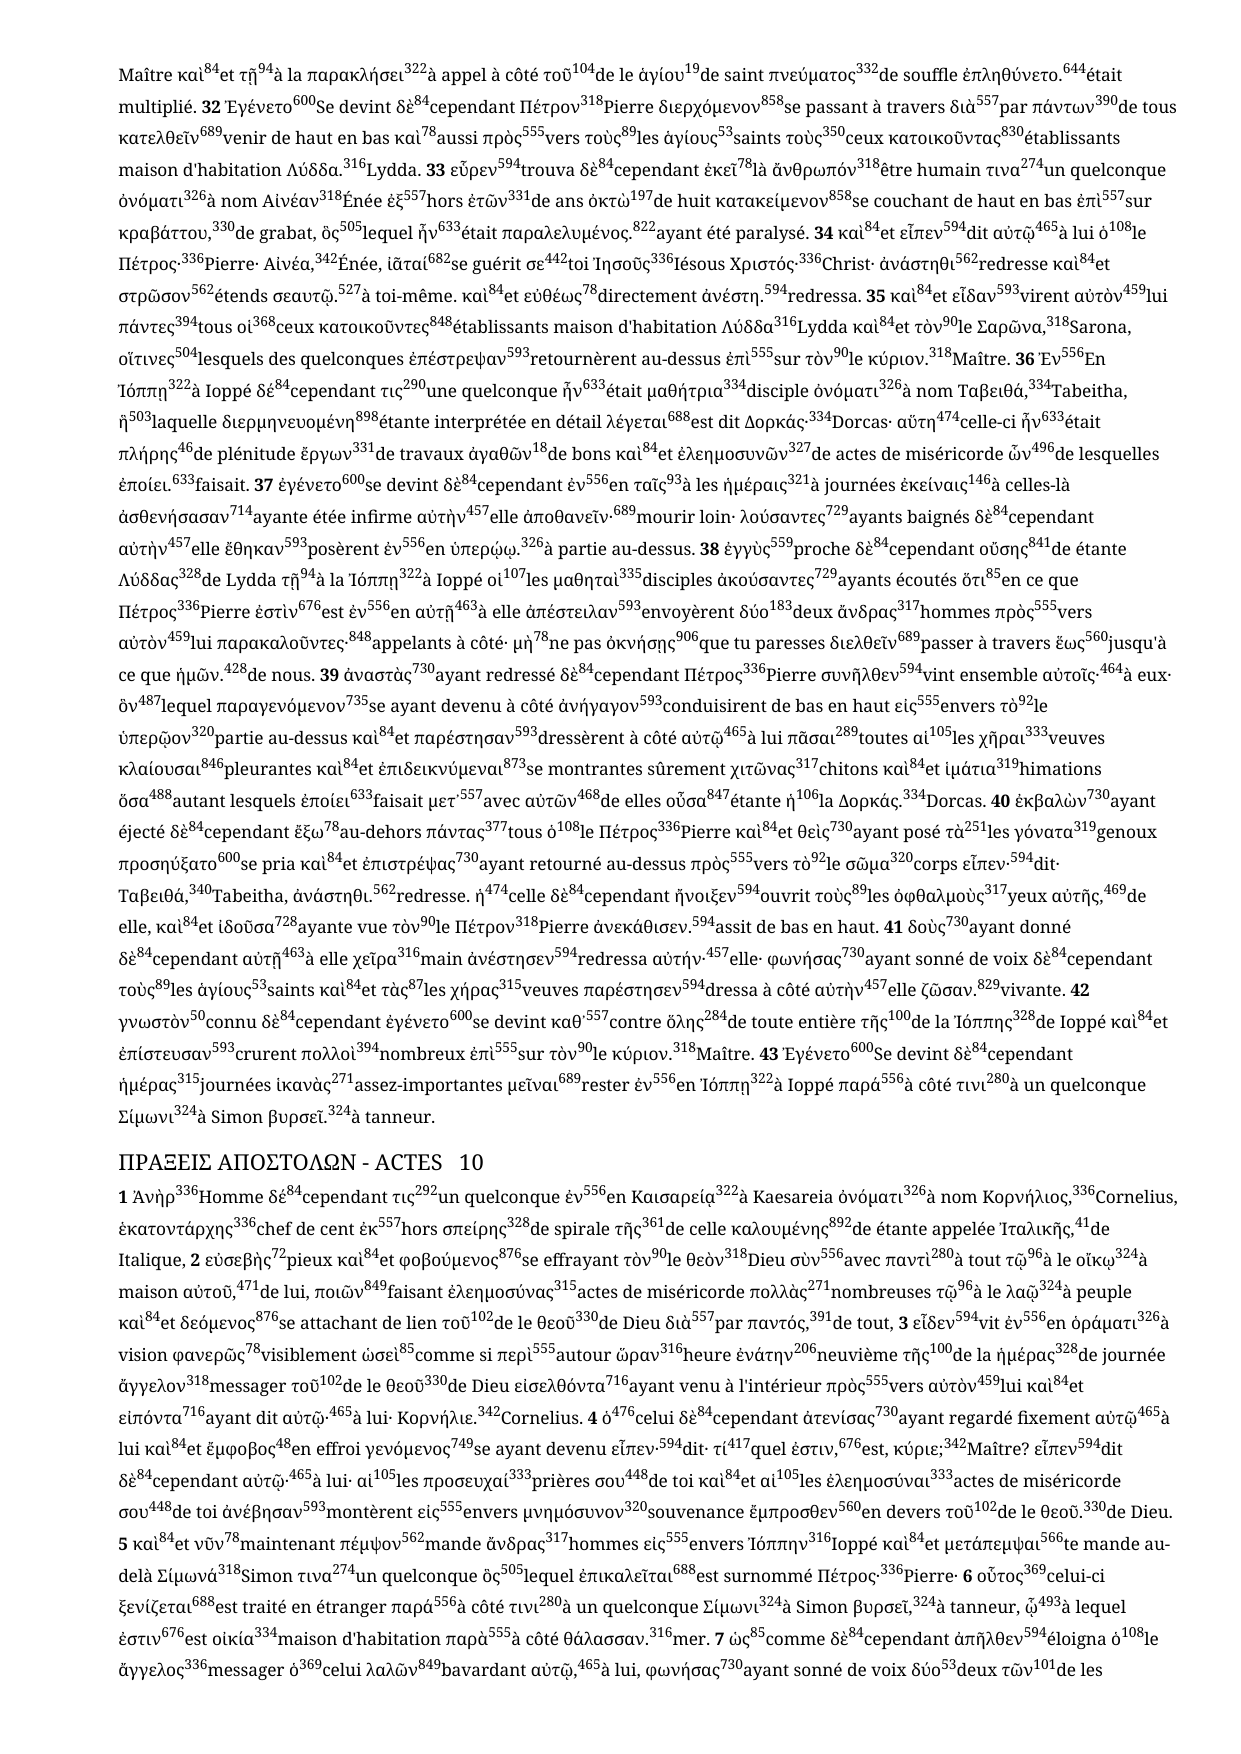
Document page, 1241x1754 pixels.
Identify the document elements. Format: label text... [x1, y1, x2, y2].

text ΠΡΑΞΕΙΣ ΑΠΟΣΤΟΛΩΝ - ACTES 10 [118, 1147, 1181, 1177]
text 1 Ἀνὴρ336Homme δέ84cependant τις292un quelconque ἐν556en Καισαρείᾳ322à Kaesareia ὀνόματι326à nom Κορνήλιος,336Cornelius, ἑκατοντάρχης336chef de cent ἐκ557hors σπείρης328de spirale τῆς361de celle καλουμένης892de étante appelée Ἰταλικῆς,41de Italique, 2 εὐσεβὴς72pieux καὶ84et φοβούμενος876se effrayant τὸν90le θεὸν318Dieu σὺν556avec παντὶ280à tout τῷ96à le οἴκῳ324à maison αὐτοῦ,471de lui, ποιῶν849faisant ἐλεημοσύνας315actes de miséricorde πολλὰς271nombreuses τῷ96à le λαῷ324à peuple καὶ84et δεόμενος876se attachant de lien τοῦ102de le θεοῦ330de Dieu διὰ557par παντός,391de tout, 3 εἶδεν594vit ἐν556en ὁράματι326à vision φανερῶς78visiblement ὡσεὶ85comme si περὶ555autour ὥραν316heure ἐνάτην206neuvième τῆς100de la ἡμέρας328de journée ἄγγελον318messager τοῦ102de le θεοῦ330de Dieu εἰσελθόντα716ayant venu à l'intérieur πρὸς555vers αὐτὸν459lui καὶ84et εἰπόντα716ayant dit αὐτῷ·465à lui· Κορνήλιε.342Cornelius. 4 ὁ476celui δὲ84cependant ἀτενίσας730ayant regardé fixement αὐτῷ465à lui καὶ84et ἔμφοβος48en effroi γενόμενος749se ayant devenu εἶπεν·594dit· τί417quel ἐστιν,676est, κύριε;342Maître? εἶπεν594dit δὲ84cependant αὐτῷ·465à lui· αἱ105les προσευχαί333prières σου448de toi καὶ84et αἱ105les ἐλεημοσύναι333actes de miséricorde σου448de toi ἀνέβησαν593montèrent εἰς555envers μνημόσυνον320souvenance ἔμπροσθεν560en devers τοῦ102de le θεοῦ.330de Dieu. 5 καὶ84et νῦν78maintenant πέμψον562mande ἄνδρας317hommes εἰς555envers Ἰόππην316Ioppé καὶ84et μετάπεμψαι566te mande au-delà Σίμωνά318Simon τινα274un quelconque ὃς505lequel ἐπικαλεῖται688est surnommé Πέτρος·336Pierre· 6 οὗτος369celui-ci ξενίζεται688est traité en étranger παρά556à côté τινι280à un quelconque Σίμωνι324à Simon βυρσεῖ,324à tanneur, ᾧ493à lequel ἐστιν676est οἰκία334maison d'habitation παρὰ555à côté θάλασσαν.316mer. 7 ὡς85comme δὲ84cependant ἀπῆλθεν594éloigna ὁ108le ἄγγελος336messager ὁ369celui λαλῶν849bavardant αὐτῷ,465à lui, φωνήσας730ayant sonné de voix δύο53deux τῶν101de les οἰκετῶν329de habitants de maison καὶ84et στρατιώτην318soldat εὐσεβῆ4pieux τῶν362de ceux προσκαρτερούντων842de endurants auprès αὐτῷ465à lui 8 καὶ84et ἐξηγησάμενος749se ayant raconté ἅπαντα379en totalités αὐτοῖς464à eux ἀπέστειλεν594envoya αὐτοὺς458eux εἰς555envers τὴν88la Ἰόππην.316Ioppé. 9 Τῇ355à Celle δὲ84cependant ἐπαύριον,78lendemain, ὁδοιπορούντων842de allants en chemin ἐκείνων362de ceux-là καὶ84et τῇ94à la πόλει322à cité ἐγγιζόντων,842de approchants, ἀνέβη594monta Πέτρος336Pierre ἐπὶ555sur τὸ92le δῶμα320dôme προσεύξασθαι691se prier περὶ555autour ὥραν316heure ἕκτην.206sixième. 10 ἐγένετο600se devint δὲ84cependant πρόσπεινος48affamé auprès καὶ84et ἤθελεν633voulait γεύσασθαι.691se goûter. παρασκευαζόντων842de équipants à côté δὲ84cependant αὐτῶν470de eux ἐγένετο600se devint ἐπ᾽555sur αὐτὸν459lui ἔκστασις334extase 11 καὶ84et θεωρεῖ676observe τὸν90le οὐρανὸν318ciel ἀνεῳγμένον805ayant été ouvert καὶ84et καταβαῖνον833descendant σκεῦός320ustensile τι276un quelconque ὡς85comme ὀθόνην316toile de fin lin μεγάλην2grande τέσσαρσιν187à quatre ἀρχαῖς321à origines καθιέμενον886étant fait descendre ἐπὶ557sur τῆς100de la γῆς,328de terre, 12 ἐν556en ᾧ495à lequel ὑπῆρχεν633subsistait πάντα293tous τὰ109les τετράποδα73quadrupèdes καὶ84et ἑρπετὰ337reptiles τῆς100de la γῆς328de terre καὶ84et πετεινὰ337volatiles τοῦ102de le οὐρανοῦ.330de ciel. 13 καὶ84et ἐγένετο600se devint φωνὴ334son de voix πρὸς555vers αὐτόν·459lui· ἀναστάς,730ayant redressé, Πέτρε,342Pierre, θῦσον562sacrifie καὶ84et φάγε.562mange. 14 ὁ108le δὲ84cependant Πέτρος336Pierre εἶπεν·594dit· μηδαμῶς,78certainement non, κύριε,342Maître, ὅτι85en ce que οὐδέποτε78pas cependant à un moment ἔφαγον590je mangeai πᾶν276tout κοινὸν56commun καὶ84et ἀκάθαρτον.56impur. 15 καὶ84et φωνὴ334son de voix πάλιν78de nouveau ἐκ557hors δευτέρου68de deuxième πρὸς555vers αὐτόν·459lui· ἃ488lesquels ὁ108le θεὸς336Dieu ἐκαθάρισεν,594purifia, σὺ454toi μὴ78ne pas κοίνου.578rends commun. 16 τοῦτο371celui-ci δὲ84cependant ἐγένετο600se devint ἐπὶ554sur τρὶς78trois fois καὶ84et εὐθὺς78directement ἀνελήμφθη608fut pris de bas en haut τὸ110le σκεῦος338ustensile εἰς555envers τὸν90le οὐρανόν.318ciel. 17 Ὡς85Comme δὲ84cependant ἐν556en ἑαυτῷ540à lui-même διηπόρει633hésitait complètement ὁ108le Πέτρος336Pierre τί417quel ἂν345le cas échéant εἴη709que soit τὸ110le ὅραμα338vision ὃ489lequel εἶδεν,594vit, ἰδοὺ311voici οἱ107les ἄνδρες335hommes οἱ368ceux ἀπεσταλμένοι821ayants étés envoyés ὑπὸ557sous τοῦ102de le Κορνηλίου330de Cornelius διερωτήσαντες729ayants sollicités à travers τὴν88la οἰκίαν316maison d'habitation τοῦ102de le Σίμωνος330de Simon ἐπέστησαν593présentèrent ἐπὶ555sur τὸν90le πυλῶνα,318portail, 18 καὶ84et φωνήσαντες729ayants sonnés de voix ἐπυνθάνοντο638se enquéraient εἰ85si Σίμων336Simon ὁ505celui ἐπικαλούμενος900étant surnommé Πέτρος336Pierre ἐνθάδε78ici-même ξενίζεται.688est traité en étranger. 19 Τοῦ102de Le δὲ84cependant Πέτρου330de Pierre διενθυμουμένου870de se réfléchissant deux fois περὶ557autour τοῦ104de le ὁράματος332de vision εἶπεν594dit αὐτῷ465à lui τὸ110le πνεῦμα·338souffle· ἰδοὺ311voici ἄνδρες335hommes τρεῖς201trois ζητοῦσιν675cherchent σε,442toi, 20 ἀλλὰ84mais ἀναστὰς730ayant redressé κατάβηθι562descends καὶ84et πορεύου582te va σὺν556avec αὐτοῖς464à eux μηδὲν380pas un διακρινόμενος876se jugeant à travers ὅτι85en ce que ἐγὼ436moi ἀπέσταλκα646j'ai envoyé αὐτούς.458eux. 21 καταβὰς730ayant descendu δὲ84cependant Πέτρος336Pierre πρὸς555vers τοὺς89les ἄνδρας317hommes εἶπεν·594dit· ἰδοὺ311voici ἐγώ436moi εἰμι672je suis ὃν487lequel ζητεῖτε·673vous cherchez· τίς413quelle ἡ106la αἰτία334cause δι᾽555par le fait de ἣν485laquelle πάρεστε;673vous êtes à côté? 22 οἱ475ceux δὲ84cependant εἶπαν·593dirent· Κορνήλιος336Cornelius ἑκατοντάρχης,336chef de cent, ἀνὴρ336homme δίκαιος23juste καὶ84et φοβούμενος876se effrayant τὸν90le θεόν,318Dieu, μαρτυρούμενός900étant témoigné τε84et aussi ὑπὸ557sous ὅλου288de tout entier τοῦ104de le ἔθνους332de ethnie τῶν101de les Ἰουδαίων,65de Ioudaiens, ἐχρηματίσθη608fut négocié du besoin ὑπὸ557sous ἀγγέλου330de messager ἁγίου17de saint μεταπέμψασθαί691se mander au-delà σε442toi εἰς555envers τὸν90le οἶκον318maison αὐτοῦ471de lui καὶ84et ἀκοῦσαι689écouter ῥήματα319oraux παρὰ557à côté σοῦ.448de toi. 23 εἰσκαλεσάμενος749se ayant appelé dedans οὖν84donc αὐτοὺς458eux ἐξένισεν.594traita en étranger. Τῇ355à Celle δὲ84cependant ἐπαύριον78lendemain ἀναστὰς730ayant redressé ἐξῆλθεν594sortit σὺν556avec αὐτοῖς464à eux καί84et τινες394des quelconques τῶν101de les ἀδελφῶν329de frères τῶν362de ceux ἀπὸ557au loin Ἰόππης328de Ioppé συνῆλθον593vinrent ensemble αὐτῷ.465à lui. 24 τῇ355à celle δὲ84cependant ἐπαύριον78lendemain εἰσῆλθεν594vint à l'intérieur εἰς555envers τὴν88la Καισάρειαν.316Kaesareia. ὁ108le δὲ84cependant Κορνήλιος336Cornelius ἦν633était προσδοκῶν849attendant αὐτοὺς458eux συνκαλεσάμενος749se ayant appelé ensemble τοὺς89les συγγενεῖς53congénitaux αὐτοῦ471de lui καὶ84et τοὺς89les ἀναγκαίους3nécessaires φίλους.53amis. 25 Ὡς85Comme δὲ84cependant ἐγένετο600se devint τοῦ365de ce εἰσελθεῖν689venir à l'intérieur τὸν90le Πέτρον,318Pierre, συναντήσας730ayant rencontré avec αὐτῷ465à lui ὁ108le Κορνήλιος336Cornelius πεσὼν730ayant tombé ἐπὶ555sur τοὺς249les πόδας317pieds προσεκύνησεν.594prosterna vers. 26 ὁ108le δὲ84cependant Πέτρος336Pierre ἤγειρεν594éveilla αὐτὸν459lui λέγων·849disant· ἀνάστηθι·562redresse· καὶ78aussi ἐγὼ436moi αὐτὸς520moi-même ἄνθρωπός336être humain εἰμι.672je suis. 27 καὶ84et συνομιλῶν849conversant avec αὐτῷ465à lui εἰσῆλθεν594vint à l'intérieur καὶ84et εὑρίσκει676trouve συνεληλυθότας778ayants venus ensemble πολλούς,377nombreux, 28 ἔφη633déclarait τε84et aussi πρὸς555vers αὐτούς·458eux· ὑμεῖς453vous ἐπίστασθε679vous vous établissez sûrement ὡς78comme ἀθέμιτόν50illicite ἐστιν676est ἀνδρὶ324à homme Ἰουδαίῳ11à Ioudaien κολλᾶσθαι701être collé ἢ84ou προσέρχεσθαι699se venir vers ἀλλοφύλῳ·60à d'autre tribu· κἀμοὶ425à et moi ὁ108le θεὸς336Dieu ἔδειξεν594montra μηδένα274pas un κοινὸν54commun ἢ84ou ἀκάθαρτον54impur λέγειν698dire ἄνθρωπον·318être humain· 29 διὸ84c'est pourquoi καὶ78aussi ἀναντιρρήτως78incontestablement ἦλθον590je vins μεταπεμφθείς.769ayant été mandé au-delà. πυνθάνομαι678je m'enquiers οὖν84donc τίνι170à quel λόγῳ324à discours μετεπέμψασθέ597vous vous mandâtes au-delà με;422moi? 30 καὶ84et ὁ108le Κορνήλιος336Cornelius ἔφη·633déclarait· ἀπὸ557au loin τετάρτης214de quatrième ἡμέρας328de journée μέχρι560jusqu'à ταύτης153de celle-ci τῆς100de la ὥρας328de heure ἤμην635je m'étais τὴν88la ἐνάτην52neuvième προσευχόμενος876se priant ἐν556en τῷ96à le οἴκῳ324à maison μου,429de moi, καὶ84et ἰδοὺ311voici ἀνὴρ336homme ἔστη594dressa ἐνώπιόν560en devant μου429de moi ἐν556en ἐσθῆτι322à habillement λαμπρᾷ9à brillante 31 καὶ84et φησίν·676déclare· Κορνήλιε,342Cornelius, εἰσηκούσθη608fut écouté envers σου448de toi ἡ106la προσευχὴ334prière καὶ84et αἱ105les ἐλεημοσύναι333actes de miséricorde σου448de toi ἐμνήσθησαν607furent mémorisé ἐνώπιον560en devant τοῦ102de le θεοῦ.330de Dieu. 32 πέμψον562mande οὖν84donc εἰς555envers Ἰόππην316Ioppé καὶ84et μετακάλεσαι566te appelle avec au-delà Σίμωνα318Simon ὃς505lequel ἐπικαλεῖται688est surnommé Πέτρος,336Pierre, οὗτος369celui-ci ξενίζεται688est traité en étranger ἐν556en οἰκίᾳ322à maison d'habitation Σίμωνος330de Simon βυρσέως330de tanneur παρὰ555à côté θάλασσαν.316mer. 33 ἐξαυτῆς78immédiatement οὖν84donc ἔπεμψα590je mandai πρὸς555vers σέ,442toi, σύ454toi τε84et aussi καλῶς78bellement ἐποίησας592tu fis παραγενόμενος.749se ayant devenu à côté. νῦν78maintenant οὖν84donc πάντες394tous ἡμεῖς435nous ἐνώπιον560en devant τοῦ102de le θεοῦ330de Dieu πάρεσμεν671nous sommes à côté ἀκοῦσαι689écouter πάντα275tous τὰ352ces προστεταγμένα806ayants étés ordonnancés auprès σοι445à toi ὑπὸ557sous τοῦ102de le κυρίου.330de Maître. 34 Ἀνοίξας730Ayant ouvert δὲ84cependant Πέτρος336Pierre τὸ92le στόμα320bouche εἶπεν·594dit· ἐπ᾽557sur ἀληθείας328de vérité καταλαμβάνομαι678je me prends contre ὅτι85en ce que οὐκ84non ἔστιν676est προσωπολήμπτης336preneur de face ὁ108le θεός,336Dieu, 35 ἀλλ᾽84mais ἐν556en παντὶ282à tout ἔθνει326à ethnie ὁ369celui φοβούμενος876se effrayant αὐτὸν459lui καὶ84et ἐργαζόμενος876se mettant au travail δικαιοσύνην316justice δεκτὸς48acceptable αὐτῷ465à lui ἐστιν.676est. 36 τὸν90le λόγον318discours ὃν487lequel ἀπέστειλεν594envoya τοῖς95à les υἱοῖς323à fils Ἰσραὴλ330de Israël εὐαγγελιζόμενος876se évangélisant εἰρήνην316paix διὰ557par Ἰησοῦ330de Iésous Χριστοῦ,330de Christ, οὗτός369celui-ci ἐστιν676est πάντων388de tous κύριος,336Maître, 37 ὑμεῖς453vous οἴδατε647vous avez su τὸ92le γενόμενον737se ayant devenu ῥῆμα320oral καθ᾽557contre ὅλης284de toute entière τῆς100de la Ἰουδαίας,328de Ioudaia, ἀρξάμενος749se ayant commencé ἀπὸ557au loin τῆς100de la Γαλιλαίας328de Galilée μετὰ555après τὸ92le βάπτισμα320baptême ὃ489lequel ἐκήρυξεν594proclama Ἰωάννης,336Ioannes, 38 Ἰησοῦν318Iésous τὸν351celui ἀπὸ557au loin Ναζαρέθ,328de Nazareth, ὡς78comme ἔχρισεν594oignit αὐτὸν459lui ὁ108le θεὸς336Dieu πνεύματι326à souffle ἁγίῳ13à saint καὶ84et δυνάμει,322à puissance, ὃς505lequel διῆλθεν594passa à travers εὐεργετῶν849travaillant au bien καὶ84et ἰώμενος876se guérissant πάντας377tous τοὺς350ceux καταδυναστευομένους883étants régnés en dynastes de haut en bas ὑπὸ557sous τοῦ102de le διαβόλου,66de diable, ὅτι85en ce que ὁ108le θεὸς336Dieu ἦν633était μετ᾽557avec αὐτοῦ.471de lui. 39 καὶ84et ἡμεῖς435nous μάρτυρες335témoins πάντων390de tous ὧν500de lesquels ἐποίησεν594fit ἔν556en τε84et aussi τῇ94à la χώρᾳ322à région τῶν101de les Ἰουδαίων65de Ioudaiens καὶ84et Ἰερουσαλήμ.322à Ierousalem. ὃν487lequel καὶ78aussi ἀνεῖλαν593saisirent de bas en haut κρεμάσαντες729ayants suspendus ἐπὶ557sur ξύλου,332de bois, 40 τοῦτον351celui-ci ὁ108le θεὸς336Dieu ἤγειρεν594éveilla τῇ94à la τρίτῃ211à troisième ἡμέρᾳ322à journée καὶ84et ἔδωκεν594donna αὐτὸν459lui ἐμφανῆ33visible dedans γενέσθαι,691se devenir, 41 οὐ78non παντὶ280à tout τῷ96à le λαῷ,324à peuple, ἀλλὰ84mais μάρτυσιν323à témoins τοῖς356à ceux προκεχειροτονημένοις809à ayants étés désignés de main d'avance ὑπὸ557sous τοῦ102de le θεοῦ,330de Dieu, ἡμῖν,424à nous, οἵτινες504lesquels des quelconques συνεφάγομεν589nous mangeâmes avec καὶ84et συνεπίομεν589nous bûmes avec αὐτῷ465à lui μετὰ555après τὸ353ce ἀναστῆναι689redresser αὐτὸν459lui ἐκ557hors νεκρῶν·65de morts· 42 καὶ84et παρήγγειλεν594annonça auprès ἡμῖν424à nous κηρύξαι689proclamer τῷ96à le λαῷ324à peuple καὶ84et διαμαρτύρασθαι691se passer témoignage ὅτι85en ce que οὗτός369celui-ci ἐστιν676est ὁ369celui ὡρισμένος822ayant été délimité ὑπὸ557sous τοῦ102de le θεοῦ330de Dieu κριτὴς336juge ζώντων842de vivants καὶ84et νεκρῶν.65de morts. 43 τούτῳ357à celui-ci πάντες291tous οἱ107les προφῆται335prophètes μαρτυροῦσιν675témoignent ἄφεσιν316abandon ἁμαρτιῶν327de péchés λαβεῖν689prendre διὰ557par τοῦ104de le ὀνόματος332de nom αὐτοῦ471de lui πάντα378tout τὸν351celui πιστεύοντα831croyant εἰς555envers αὐτόν.459lui. 44 Ἔτι78Encore λαλοῦντος843de bavardant τοῦ102de le Πέτρου330de Pierre τὰ91les ῥήματα319oraux ταῦτα144ceux-ci ἐπέπεσεν594tomba dessus τὸ110le πνεῦμα338souffle τὸ110le ἅγιον25saint ἐπὶ555sur πάντας377tous τοὺς350ceux ἀκούοντας830écoutants τὸν90le λόγον.318discours. 45 καὶ84et ἐξέστησαν593extasièrent οἱ107les ἐκ557hors περιτομῆς328de circoncision πιστοὶ71croyants ὅσοι504autant lesquels συνῆλθαν593vinrent ensemble τῷ96à le Πέτρῳ,324à Pierre, ὅτι85en ce que καὶ78aussi ἐπὶ555sur τὰ91les ἔθνη319ethnies ἡ106la δωρεὰ334gratification τοῦ104de le ἁγίου19de saint πνεύματος332de souffle ἐκκέχυται·662a été déversé· 46 ἤκουον632écoutaient γὰρ84car αὐτῶν470de eux λαλούντων842de bavardants γλώσσαις321à langues καὶ84et μεγαλυνόντων842de magnifiants τὸν90le θεόν.318Dieu. τότε78alors ἀπεκρίθη608fut répondu Πέτρος·336Pierre· 47 μήτι345ne serait-ce que τὸ92le ὕδωρ320eau δύναται682se peut κωλῦσαί689empêcher τις395un quelconque τοῦ365de ce μὴ78ne pas βαπτισθῆναι692être baptisé τούτους,350ceux-ci, οἵτινες504lesquels des quelconques τὸ92le πνεῦμα320souffle τὸ92le ἅγιον6saint ἔλαβον593prirent ὡς85comme καὶ78aussi ἡμεῖς;435nous? 48 προσέταξεν594ordonnança auprès δὲ84cependant αὐτοὺς458eux ἐν556en τῷ98à le ὀνόματι326à nom Ἰησοῦ330de Iésous Χριστοῦ330de Christ βαπτισθῆναι.692être baptisé. τότε78alors ἠρώτησαν593sollicitèrent αὐτὸν459lui ἐπιμεῖναι689rester sur ἡμέρας315journées τινάς.271des quelconques. [118, 1181, 1181, 1682]
text 1 Ὁ108Le δὲ84cependant Σαῦλος336Saul ἔτι78encore ἐμπνέων849inspirant souffle ἀπειλῆς328de menace καὶ84et φόνου330de meurtre εἰς555envers τοὺς89les μαθητὰς317disciples τοῦ102de le κυρίου,330de Maître, προσελθὼν730ayant venu vers τῷ96à le ἀρχιερεῖ324à chef sacrificateur 2 ᾐτήσατο600se demanda παρ᾽557à côté αὐτοῦ471de lui ἐπιστολὰς315épîtres εἰς555envers Δαμασκὸν316Damas πρὸς555vers τὰς87les συναγωγάς,315synagogues, ὅπως85de telle manière que ἐάν85si le cas échéant τινας377des quelconques εὕρῃ908que trouve τῆς100de la ὁδοῦ328de chemin ὄντας,830étants, ἄνδρας317hommes τε84et aussi καὶ84et γυναῖκας,315femmes, δεδεμένους804ayants étés attachés de lien ἀγάγῃ908que conduise εἰς555envers Ἰερουσαλήμ.316Ierousalem. 3 Ἐν556En δὲ84cependant τῷ359à ce πορεύεσθαι699se aller ἐγένετο600se devint αὐτὸν459lui ἐγγίζειν698approcher τῇ94à la Δαμασκῷ,322à Damas, ἐξαίφνης78soudainement τε84et aussi αὐτὸν459lui περιήστραψεν594éclaira autour φῶς338lumière ἐκ557hors τοῦ102de le οὐρανοῦ330de ciel 4 καὶ84et πεσὼν730ayant tombé ἐπὶ555sur τὴν88la γῆν316terre ἤκουσεν594écouta φωνὴν316son de voix λέγουσαν829disante αὐτῷ·465à lui· Σαοὺλ342Saoul Σαοὺλ,342Saoul, τί404quel με422moi διώκεις;674tu poursuis? 5 εἶπεν594dit δέ·84cependant· τίς415quel εἶ,674tu es, κύριε;342Maître? ὁ476celui δέ·84cependant· ἐγώ436moi εἰμι672je suis Ἰησοῦς336Iésous ὃν487lequel σὺ454toi διώκεις·674tu poursuis· 6 ἀλλὰ84mais ἀνάστηθι562redresse καὶ84et εἴσελθε562viens à l'intérieur εἰς555envers τὴν88la πόλιν316cité καὶ84et λαληθήσεταί627sera bavardé σοι445à toi ὅ489lequel τί380un quelconque σε442toi δεῖ676attache de lien ποιεῖν.698faire. 7 οἱ107les δὲ84cependant ἄνδρες335hommes οἱ504ceux συνοδεύοντες848cheminants avec αὐτῷ465à lui εἱστήκεισαν666avaient dressé ἐνεοί,71muets, ἀκούοντες848écoutants μὲν84certes τῆς100de la φωνῆς328de son de voix μηδένα378pas un δὲ84cependant θεωροῦντες.848observants. 8 ἠγέρθη608fut éveillé δὲ84cependant Σαῦλος336Saul ἀπὸ557au loin τῆς100de la γῆς,328de terre, ἀνεῳγμένων815de ayants étés ouverts δὲ84cependant τῶν101de les ὀφθαλμῶν329de yeux αὐτοῦ471de lui οὐδὲν380aucun ἔβλεπεν·633regardait· χειραγωγοῦντες848menants en main δὲ84cependant αὐτὸν459lui εἰσήγαγον593conduisirent à l'intérieur εἰς555envers Δαμασκόν.316Damas. 9 καὶ84et ἦν633était ἡμέρας315journées τρεῖς181trois μὴ78ne pas βλέπων849regardant καὶ84et οὐκ84non ἔφαγεν594mangea οὐδὲ84non cependant ἔπιεν.594but. 10 Ἦν633Était δέ84cependant τις292un quelconque μαθητὴς336disciple ἐν556en Δαμασκῷ322à Damas ὀνόματι326à nom Ἁνανίας,336Ananias, καὶ84et εἶπεν594dit πρὸς555vers αὐτὸν459lui ἐν556en ὁράματι326à vision ὁ108le κύριος·336Maître· Ἁνανία.342Ananias. ὁ476celui δὲ84cependant εἶπεν·594dit· ἰδοὺ311voici ἐγώ,436moi, κύριε.342Maître. 11 ὁ108le δὲ84cependant κύριος336Maître πρὸς555vers αὐτόν·459lui· ἀναστὰς730ayant redressé πορεύθητι571sois allé ἐπὶ555sur τὴν88la ῥύμην316rue τὴν349celle καλουμένην882étante appelée Εὐθεῖαν31Directe καὶ84et ζήτησον562cherche ἐν556en οἰκίᾳ322à maison d'habitation Ἰούδα330de Iouda Σαῦλον318Saul ὀνόματι326à nom Ταρσέα·318De Tarse· ἰδοὺ311voici γὰρ84car προσεύχεται682se prie 12 καὶ84et εἶδεν594vit ἄνδρα318homme ἐν556en ὁράματι326à vision Ἁνανίαν318Ananias ὀνόματι326à nom εἰσελθόντα716ayant venu à l'intérieur καὶ84et ἐπιθέντα716ayant imposé αὐτῷ465à lui τὰς247les χεῖρας315mains ὅπως85de telle manière que ἀναβλέψῃ.908que regarde de bas en haut. 13 ἀπεκρίθη608fut répondu δὲ84cependant Ἁνανίας·336Ananias· κύριε,342Maître, ἤκουσα590j'écoutai ἀπὸ557au loin πολλῶν388de nombreux περὶ557autour τοῦ102de le ἀνδρὸς330de homme τούτου155de celui-ci ὅσα301autant lesquels κακὰ55malicieux τοῖς95à les ἁγίοις59à saints σου448de toi ἐποίησεν594fit ἐν556en Ἰερουσαλήμ·322à Ierousalem· 14 καὶ84et ὧδε78ici ἔχει676a ἐξουσίαν316autorité παρὰ557à côté τῶν101de les ἀρχιερέων329de chefs sacrificateurs δῆσαι689attacher de lien πάντας377tous τοὺς350ceux ἐπικαλουμένους857se surnommants τὸ92le ὄνομά320nom σου.448de toi. 15 εἶπεν594dit δὲ84cependant πρὸς555vers αὐτὸν459lui ὁ108le κύριος·336Maître· πορεύου,582te va, ὅτι85en ce que σκεῦος338ustensile ἐκλογῆς328de élection ἐστίν676est μοι425à moi οὗτος369celui-ci τοῦ365de ce βαστάσαι689porter τὸ92le ὄνομά320nom μου429de moi ἐνώπιον560en devant ἐθνῶν331de ethnies τε84et aussi καὶ78aussi βασιλέων329de rois υἱῶν329de fils τε84et aussi Ἰσραήλ·330de Israël· 16 ἐγὼ436moi γὰρ84car ὑποδείξω610je montrerai en dessous αὐτῷ465à lui ὅσα488autant lesquels δεῖ676attache de lien αὐτὸν459lui ὑπὲρ557au-dessus τοῦ104de le ὀνόματός332de nom μου429de moi παθεῖν.689souffrir. 17 Ἀπῆλθεν594Éloigna δὲ84cependant Ἁνανίας336Ananias καὶ84et εἰσῆλθεν594vint à l'intérieur εἰς555envers τὴν88la οἰκίαν316maison d'habitation καὶ84et ἐπιθεὶς730ayant imposé ἐπ᾽555sur αὐτὸν459lui τὰς247les χεῖρας315mains εἶπεν·594dit· Σαοὺλ342Saoul ἀδελφέ,342frère, ὁ108le κύριος336Maître ἀπέσταλκέν650a envoyé με,422moi, Ἰησοῦς336Iésous ὁ369celui ὀφθείς769ayant été vu σοι445à toi ἐν556en τῇ94à la ὁδῷ322à chemin ᾗ491à laquelle ἤρχου,637tu te venais, ὅπως85de telle manière que ἀναβλέψῃς906que tu regardes de bas en haut καὶ84et πλησθῇς918que tu sois rempli πνεύματος332de souffle ἁγίου.19de saint. 18 καὶ84et εὐθέως78directement ἀπέπεσαν593tombèrent loin αὐτοῦ471de lui ἀπὸ557au loin τῶν101de les ὀφθαλμῶν329de yeux ὡς85comme λεπίδες,333écailles, ἀνέβλεψέν594regarda de bas en haut τε84et aussi καὶ84et ἀναστὰς730ayant redressé ἐβαπτίσθη608fut baptisé 19 καὶ84et λαβὼν730ayant pris τροφὴν316nourriture ἐνισχύθη.608fut fortifié intérieurement. Ἐγένετο600Se devint δὲ84cependant μετὰ557avec τῶν101de les ἐν556en Δαμασκῷ322à Damas μαθητῶν329de disciples ἡμέρας315journées τινὰς271des quelconques 20 καὶ84et εὐθέως78directement ἐν556en ταῖς93à les συναγωγαῖς321à synagogues ἐκήρυσσεν633proclamait τὸν90le Ἰησοῦν318Iésous ὅτι85en ce que οὗτός369celui-ci ἐστιν676est ὁ108le υἱὸς336fils τοῦ102de le θεοῦ.330de Dieu. 21 ἐξίσταντο638se extasiaient δὲ84cependant πάντες394tous οἱ368ceux ἀκούοντες848écoutants καὶ84et ἔλεγον·632disaient· οὐχ345non οὗτός369celui-ci ἐστιν676est ὁ369celui πορθήσας730ayant ravagé ἐν556en Ἰερουσαλὴμ322à Ierousalem τοὺς350ceux ἐπικαλουμένους857se surnommants τὸ92le ὄνομα320nom τοῦτο,145celui-ci, καὶ84et ὧδε78ici εἰς555envers τοῦτο353celui-ci ἐληλύθει667avait venu ἵνα85afin que δεδεμένους804ayants étés attachés de lien αὐτοὺς458eux ἀγάγῃ908que conduise ἐπὶ555sur τοὺς89les ἀρχιερεῖς;317chefs sacrificateurs? 22 Σαῦλος336Saul δὲ84cependant μᾶλλον78davantage ἐνεδυναμοῦτο644était fortifié dans καὶ84et συνέχυννεν633versait ensemble dans la confusion τοὺς89les Ἰουδαίους53Ioudaiens τοὺς350ceux κατοικοῦντας830établissants maison d'habitation ἐν556en Δαμασκῷ322à Damas συμβιβάζων849conciliant ὅτι85en ce que οὗτός369celui-ci ἐστιν676est ὁ108le χριστός.336Christ. 23 Ὡς85Comme δὲ84cependant ἐπληροῦντο643étaient fait plénitude ἡμέραι333journées ἱκαναί,20assez-importantes, συνεβουλεύσαντο599se délibérèrent ensemble οἱ107les Ἰουδαῖοι71Ioudaiens ἀνελεῖν689saisir de bas en haut αὐτόν·459lui· 24 ἐγνώσθη608fut connu δὲ84cependant τῷ96à le Σαύλῳ324à Saul ἡ106la ἐπιβουλὴ334complot αὐτῶν.470de eux. παρετηροῦντο638se épiaient δὲ84cependant καὶ78aussi τὰς87les πύλας315porches ἡμέρας328de journée τε84et aussi καὶ84et νυκτὸς328de nuit ὅπως85de telle manière que αὐτὸν459lui ἀνέλωσιν·907que saisissent de bas en haut· 25 λαβόντες729ayants pris δὲ84cependant οἱ107les μαθηταὶ335disciples αὐτοῦ471de lui νυκτὸς328de nuit διὰ557par τοῦ104de le τείχους332de muraille καθῆκαν593firent descendre αὐτὸν459lui χαλάσαντες729ayants lâchés ἐν556en σπυρίδι.322à corbeille. 26 Παραγενόμενος749Se ayant devenu à côté δὲ84cependant εἰς555envers Ἰερουσαλὴμ316Ierousalem ἐπείραζεν633mettait en tentation κολλᾶσθαι701être collé τοῖς95à les μαθηταῖς,323à disciples, καὶ84et πάντες394tous ἐφοβοῦντο638se effrayaient αὐτὸν459lui μὴ78ne pas πιστεύοντες848croyants ὅτι85en ce que ἐστὶν676est μαθητής.336disciple. 27 Βαρναβᾶς336Bar-Nabas δὲ84cependant ἐπιλαβόμενος749se ayant emparé αὐτὸν459lui ἤγαγεν594conduisit πρὸς555vers τοὺς89les ἀποστόλους317envoyés καὶ84et διηγήσατο600se raconta complètement αὐτοῖς464à eux πῶς78comment? ἐν556en τῇ94à la ὁδῷ322à chemin εἶδεν594vit τὸν90le κύριον318Maître καὶ84et ὅτι85en ce que ἐλάλησεν594bavarda αὐτῷ465à lui καὶ84et πῶς78comment? ἐν556en Δαμασκῷ322à Damas ἐπαρρησιάσατο600se oralisa franchement ἐν556en τῷ98à le ὀνόματι326à nom τοῦ102de le Ἰησοῦ.330de Iésous. 28 καὶ84et ἦν633était μετ᾽557avec αὐτῶν470de eux εἰσπορευόμενος876se allant à l'intérieur καὶ84et ἐκπορευόμενος876se allant au dehors εἰς555envers Ἰερουσαλήμ,316Ierousalem, παρρησιαζόμενος876se oralisant franchement ἐν556en τῷ98à le ὀνόματι326à nom τοῦ102de le κυρίου,330de Maître, 29 ἐλάλει633bavardait τε84et aussi καὶ84et συνεζήτει633cherchait ensemble πρὸς555vers τοὺς89les Ἑλληνιστάς,317Hellénistes, οἱ475ceux δὲ84cependant ἐπεχείρουν632mettaient la main sur ἀνελεῖν689saisir de bas en haut αὐτόν.459lui. 30 ἐπιγνόντες729ayants reconnus δὲ84cependant οἱ107les ἀδελφοὶ335frères κατήγαγον593menèrent de haut en bas αὐτὸν459lui εἰς555envers Καισάρειαν316Kaesareia καὶ84et ἐξαπέστειλαν593envoyèrent dehors αὐτὸν459lui εἰς555envers Ταρσόν.316Tarse. 31 Ἡ106La μὲν78certes οὖν84donc ἐκκλησία334église καθ᾽557contre ὅλης284de toute entière τῆς100de la Ἰουδαίας328de Ioudaia καὶ84et Γαλιλαίας328de Galilée καὶ84et Σαμαρείας328de Samarie εἶχεν633avait εἰρήνην316paix οἰκοδομουμένη898étante édifiée en maison καὶ84et πορευομένη874se allante τῷ96à le φόβῳ324à effroi τοῦ102de le κυρίου330de Maître καὶ84et τῇ94à la παρακλήσει322à appel à côté τοῦ104de le ἁγίου19de saint πνεύματος332de souffle ἐπληθύνετο.644était multiplié. 32 Ἐγένετο600Se devint δὲ84cependant Πέτρον318Pierre διερχόμενον858se passant à travers διὰ557par πάντων390de tous κατελθεῖν689venir de haut en bas καὶ78aussi πρὸς555vers τοὺς89les ἁγίους53saints τοὺς350ceux κατοικοῦντας830établissants maison d'habitation Λύδδα.316Lydda. 33 εὗρεν594trouva δὲ84cependant ἐκεῖ78là ἄνθρωπόν318être humain τινα274un quelconque ὀνόματι326à nom Αἰνέαν318Énée ἐξ557hors ἐτῶν331de ans ὀκτὼ197de huit κατακείμενον858se couchant de haut en bas ἐπὶ557sur κραβάττου,330de grabat, ὃς505lequel ἦν633était παραλελυμένος.822ayant été paralysé. 34 καὶ84et εἶπεν594dit αὐτῷ465à lui ὁ108le Πέτρος·336Pierre· Αἰνέα,342Énée, ἰᾶταί682se guérit σε442toi Ἰησοῦς336Iésous Χριστός·336Christ· ἀνάστηθι562redresse καὶ84et στρῶσον562étends σεαυτῷ.527à toi-même. καὶ84et εὐθέως78directement ἀνέστη.594redressa. 35 καὶ84et εἶδαν593virent αὐτὸν459lui πάντες394tous οἱ368ceux κατοικοῦντες848établissants maison d'habitation Λύδδα316Lydda καὶ84et τὸν90le Σαρῶνα,318Sarona, οἵτινες504lesquels des quelconques ἐπέστρεψαν593retournèrent au-dessus ἐπὶ555sur τὸν90le κύριον.318Maître. 36 Ἐν556En Ἰόππῃ322à Ioppé δέ84cependant τις290une quelconque ἦν633était μαθήτρια334disciple ὀνόματι326à nom Ταβειθά,334Tabeitha, ἣ503laquelle διερμηνευομένη898étante interprétée en détail λέγεται688est dit Δορκάς·334Dorcas· αὕτη474celle-ci ἦν633était πλήρης46de plénitude ἔργων331de travaux ἀγαθῶν18de bons καὶ84et ἐλεημοσυνῶν327de actes de miséricorde ὧν496de lesquelles ἐποίει.633faisait. 37 ἐγένετο600se devint δὲ84cependant ἐν556en ταῖς93à les ἡμέραις321à journées ἐκείναις146à celles-là ἀσθενήσασαν714ayante étée infirme αὐτὴν457elle ἀποθανεῖν·689mourir loin· λούσαντες729ayants baignés δὲ84cependant αὐτὴν457elle ἔθηκαν593posèrent ἐν556en ὑπερῴῳ.326à partie au-dessus. 38 ἐγγὺς559proche δὲ84cependant οὔσης841de étante Λύδδας328de Lydda τῇ94à la Ἰόππῃ322à Ioppé οἱ107les μαθηταὶ335disciples ἀκούσαντες729ayants écoutés ὅτι85en ce que Πέτρος336Pierre ἐστὶν676est ἐν556en αὐτῇ463à elle ἀπέστειλαν593envoyèrent δύο183deux ἄνδρας317hommes πρὸς555vers αὐτὸν459lui παρακαλοῦντες·848appelants à côté· μὴ78ne pas ὀκνήσῃς906que tu paresses διελθεῖν689passer à travers ἕως560jusqu'à ce que ἡμῶν.428de nous. 39 ἀναστὰς730ayant redressé δὲ84cependant Πέτρος336Pierre συνῆλθεν594vint ensemble αὐτοῖς·464à eux· ὃν487lequel παραγενόμενον735se ayant devenu à côté ἀνήγαγον593conduisirent de bas en haut εἰς555envers τὸ92le ὑπερῷον320partie au-dessus καὶ84et παρέστησαν593dressèrent à côté αὐτῷ465à lui πᾶσαι289toutes αἱ105les χῆραι333veuves κλαίουσαι846pleurantes καὶ84et ἐπιδεικνύμεναι873se montrantes sûrement χιτῶνας317chitons καὶ84et ἱμάτια319himations ὅσα488autant lesquels ἐποίει633faisait μετ᾽557avec αὐτῶν468de elles οὖσα847étante ἡ106la Δορκάς.334Dorcas. 40 ἐκβαλὼν730ayant éjecté δὲ84cependant ἔξω78au-dehors πάντας377tous ὁ108le Πέτρος336Pierre καὶ84et θεὶς730ayant posé τὰ251les γόνατα319genoux προσηύξατο600se pria καὶ84et ἐπιστρέψας730ayant retourné au-dessus πρὸς555vers τὸ92le σῶμα320corps εἶπεν·594dit· Ταβειθά,340Tabeitha, ἀνάστηθι.562redresse. ἡ474celle δὲ84cependant ἤνοιξεν594ouvrit τοὺς89les ὀφθαλμοὺς317yeux αὐτῆς,469de elle, καὶ84et ἰδοῦσα728ayante vue τὸν90le Πέτρον318Pierre ἀνεκάθισεν.594assit de bas en haut. 41 δοὺς730ayant donné δὲ84cependant αὐτῇ463à elle χεῖρα316main ἀνέστησεν594redressa αὐτήν·457elle· φωνήσας730ayant sonné de voix δὲ84cependant τοὺς89les ἁγίους53saints καὶ84et τὰς87les χήρας315veuves παρέστησεν594dressa à côté αὐτὴν457elle ζῶσαν.829vivante. 42 γνωστὸν50connu δὲ84cependant ἐγένετο600se devint καθ᾽557contre ὅλης284de toute entière τῆς100de la Ἰόππης328de Ioppé καὶ84et ἐπίστευσαν593crurent πολλοὶ394nombreux ἐπὶ555sur τὸν90le κύριον.318Maître. 43 Ἐγένετο600Se devint δὲ84cependant ἡμέρας315journées ἱκανὰς271assez-importantes μεῖναι689rester ἐν556en Ἰόππῃ322à Ioppé παρά556à côté τινι280à un quelconque Σίμωνι324à Simon βυρσεῖ.324à tanneur. [118, 59, 1181, 1128]
